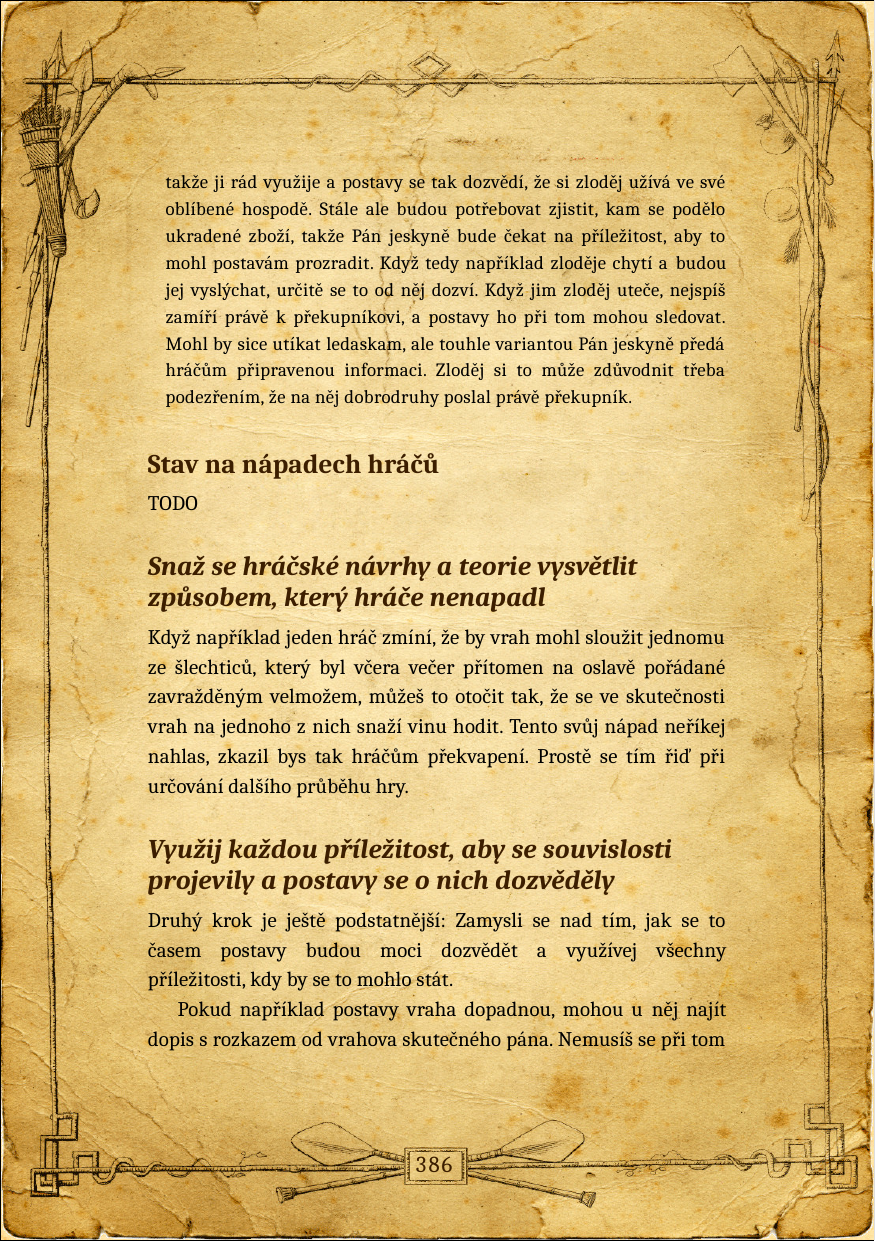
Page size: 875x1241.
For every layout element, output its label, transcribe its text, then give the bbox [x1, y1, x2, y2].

subtitle Snaž se hráčské návrhy a⁠ teorie vysvětlit způsobem, který hráče nenapadl [148, 551, 726, 614]
text Když například jeden hráč zmíní, že by vrah mohl sloužit jednomu ze šlechticů, který byl včera večer přítomen na oslavě pořádané zavražděným velmožem, můžeš to otočit tak, že se ve skutečnosti vrah na jednoho z⁠ nich snaží vinu hodit. Tento svůj nápad neříkej nahlas, zkazil bys tak hráčům překvapení. Prostě se tím řiď při určování dalšího průběhu hry. [148, 625, 726, 799]
subtitle Stav na nápadech hráčů [148, 449, 726, 480]
subtitle Využij každou příležitost, aby se souvislosti projevily a⁠ postavy se o⁠ nich dozvěděly [148, 834, 726, 897]
picture [1, 1, 874, 1240]
text takže ji rád využije a⁠ postavy se tak dozvědí, že si zloděj užívá ve své oblíbené hospodě. Stále ale budou potřebovat zjistit, kam se podělo ukradené zboží, takže Pán jeskyně bude čekat na příležitost, aby to mohl postavám prozradit. Když tedy například zloděje chytí a⁠ budou jej vyslýchat, určitě se to od něj dozví. Když jim zloděj uteče, nejspíš zamíří právě k⁠ překupníkovi, a⁠ postavy ho při tom mohou sledovat. Mohl by sice utíkat ledaskam, ale touhle variantou Pán jeskyně předá hráčům připravenou informaci. Zloděj si to může zdůvodnit třeba podezřením, že na něj dobrodruhy poslal právě překupník. [165, 172, 726, 408]
text TODO [148, 492, 726, 516]
text Druhý krok je ještě podstatnější: Zamysli se nad tím, jak se to časem postavy budou moci dozvědět a⁠ využívej všechny příležitosti, kdy by se to mohlo stát. Pokud například postavy vraha dopadnou, mohou u⁠ něj najít dopis s⁠ rozkazem od vrahova skutečného pána. Nemusíš se při tom [148, 908, 726, 1052]
